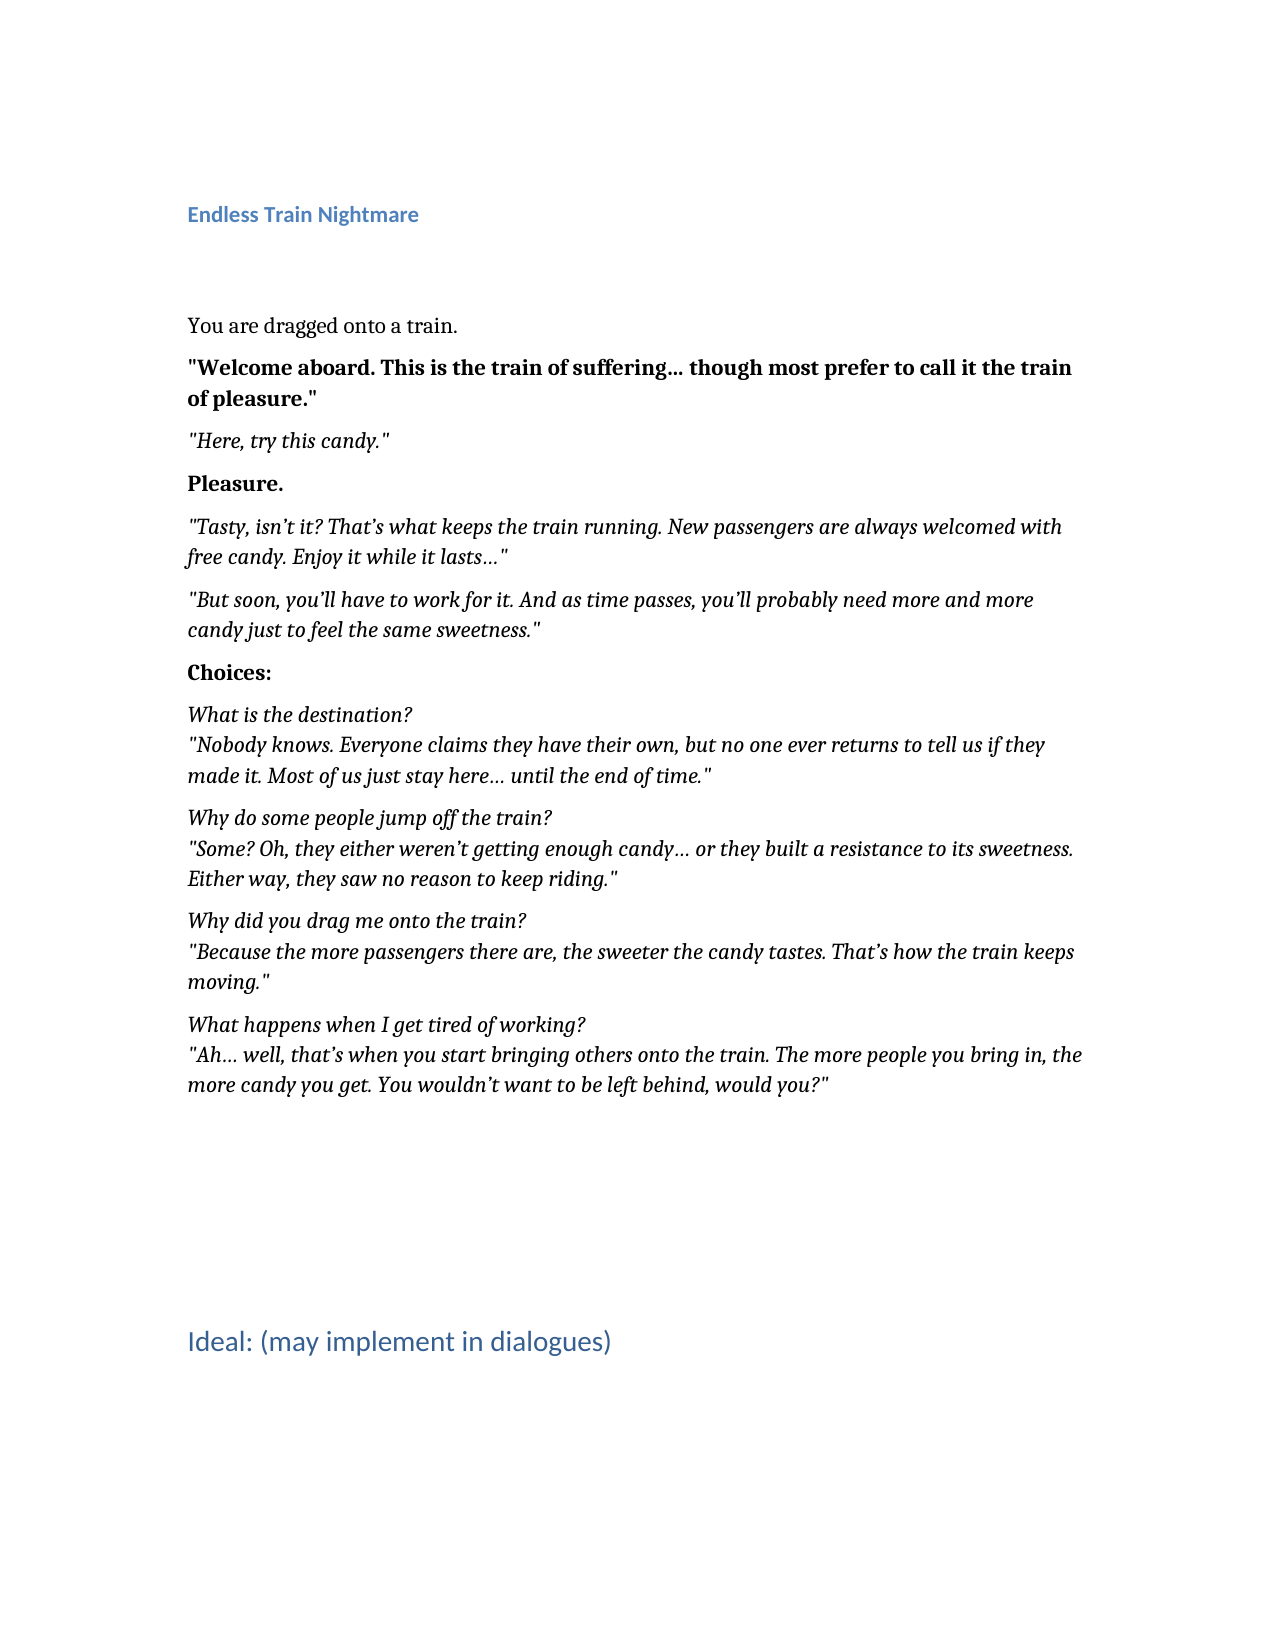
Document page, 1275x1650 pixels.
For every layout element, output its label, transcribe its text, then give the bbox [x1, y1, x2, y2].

subtitle Ideal: (may implement in dialogues) [187, 1323, 1087, 1359]
subtitle Endless Train Nightmare [187, 200, 1087, 228]
text "Welcome aboard. This is the train of suffering… though most prefer to call it the train of pleasure." [187, 355, 1087, 412]
text Why do some people jump off the train? "Some? Oh, they either weren’t getting enough candy… or they built a resistance to its sweetness. Either way, they saw no reason to keep riding." [187, 805, 1087, 892]
text You are dragged onto a train. [187, 312, 1087, 339]
text "Tasty, isn’t it? That’s what keeps the train running. New passengers are always welcomed with free candy. Enjoy it while it lasts…" [187, 513, 1087, 570]
text What happens when I get tired of working? "Ah… well, that’s when you start bringing others onto the train. The more people you bring in, the more candy you get. You wouldn’t want to be left behind, would you?" [187, 1011, 1087, 1098]
text What is the destination? "Nobody knows. Everyone claims they have their own, but no one ever returns to tell us if they made it. Most of us just stay here… until the end of time." [187, 702, 1087, 789]
text Pleasure. [187, 471, 1087, 497]
text Why did you drag me onto the train? "Because the more passengers there are, the sweeter the candy tastes. That’s how the train keeps moving." [187, 908, 1087, 995]
text "But soon, you’ll have to work for it. And as time passes, you’ll probably need more and more candy just to feel the same sweetness." [187, 586, 1087, 643]
text "Here, try this candy." [187, 428, 1087, 454]
text Choices: [187, 659, 1087, 686]
